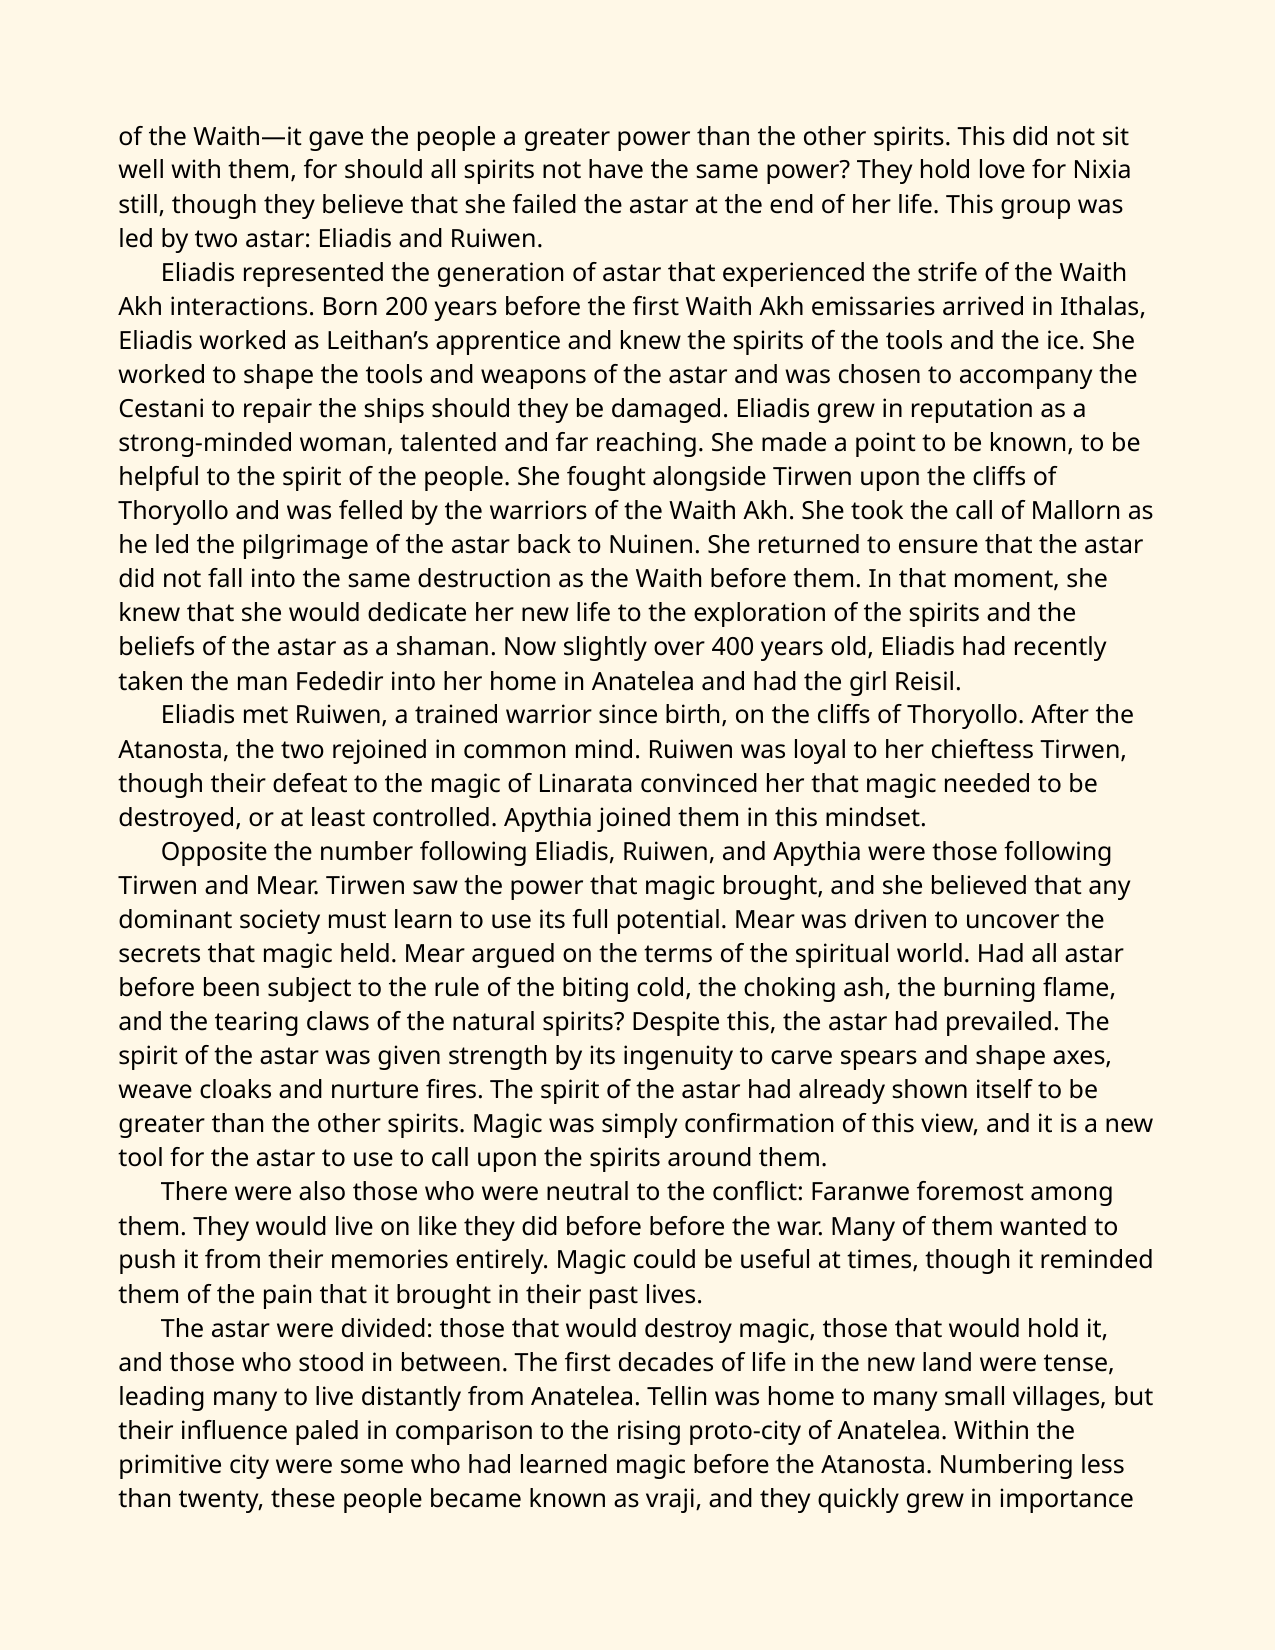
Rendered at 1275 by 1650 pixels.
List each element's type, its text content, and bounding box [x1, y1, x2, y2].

text The astar were divided: those that would destroy magic, those that would hold it, and those who stood in between. The first decades of life in the new land were tense, leading many to live distantly from Anatelea. Tellin was home to many small villages, but their influence paled in comparison to the rising proto-city of Anatelea. Within the primitive city were some who had learned magic before the Atanosta. Numbering less than twenty, these people became known as vraji, and they quickly grew in importance [118, 1310, 1157, 1515]
text Opposite the number following Eliadis, Ruiwen, and Apythia were those following Tirwen and Mear. Tirwen saw the power that magic brought, and she believed that any dominant society must learn to use its full potential. Mear was driven to uncover the secrets that magic held. Mear argued on the terms of the spiritual world. Had all astar before been subject to the rule of the biting cold, the choking ash, the burning flame, and the tearing claws of the natural spirits? Despite this, the astar had prevailed. The spirit of the astar was given strength by its ingenuity to carve spears and shape axes, weave cloaks and nurture fires. The spirit of the astar had already shown itself to be greater than the other spirits. Magic was simply confirmation of this view, and it is a new tool for the astar to use to call upon the spirits around them. [118, 833, 1157, 1174]
text Eliadis represented the generation of astar that experienced the strife of the Waith Akh interactions. Born 200 years before the first Waith Akh emissaries arrived in Ithalas, Eliadis worked as Leithan’s apprentice and knew the spirits of the tools and the ice. She worked to shape the tools and weapons of the astar and was chosen to accompany the Cestani to repair the ships should they be damaged. Eliadis grew in reputation as a strong-minded woman, talented and far reaching. She made a point to be known, to be helpful to the spirit of the people. She fought alongside Tirwen upon the cliffs of Thoryollo and was felled by the warriors of the Waith Akh. She took the call of Mallorn as he led the pilgrimage of the astar back to Nuinen. She returned to ensure that the astar did not fall into the same destruction as the Waith before them. In that moment, she knew that she would dedicate her new life to the exploration of the spirits and the beliefs of the astar as a shaman. Now slightly over 400 years old, Eliadis had recently taken the man Fededir into her home in Anatelea and had the girl Reisil. [118, 254, 1157, 697]
text Eliadis met Ruiwen, a trained warrior since birth, on the cliffs of Thoryollo. After the Atanosta, the two rejoined in common mind. Ruiwen was loyal to her chieftess Tirwen, though their defeat to the magic of Linarata convinced her that magic needed to be destroyed, or at least controlled. Apythia joined them in this mindset. [118, 697, 1157, 833]
text of the Waith—it gave the people a greater power than the other spirits. This did not sit well with them, for should all spirits not have the same power? They hold love for Nixia still, though they believe that she failed the astar at the end of her life. This group was led by two astar: Eliadis and Ruiwen. [118, 118, 1157, 254]
text There were also those who were neutral to the conflict: Faranwe foremost among them. They would live on like they did before before the war. Many of them wanted to push it from their memories entirely. Magic could be useful at times, though it reminded them of the pain that it brought in their past lives. [118, 1174, 1157, 1310]
